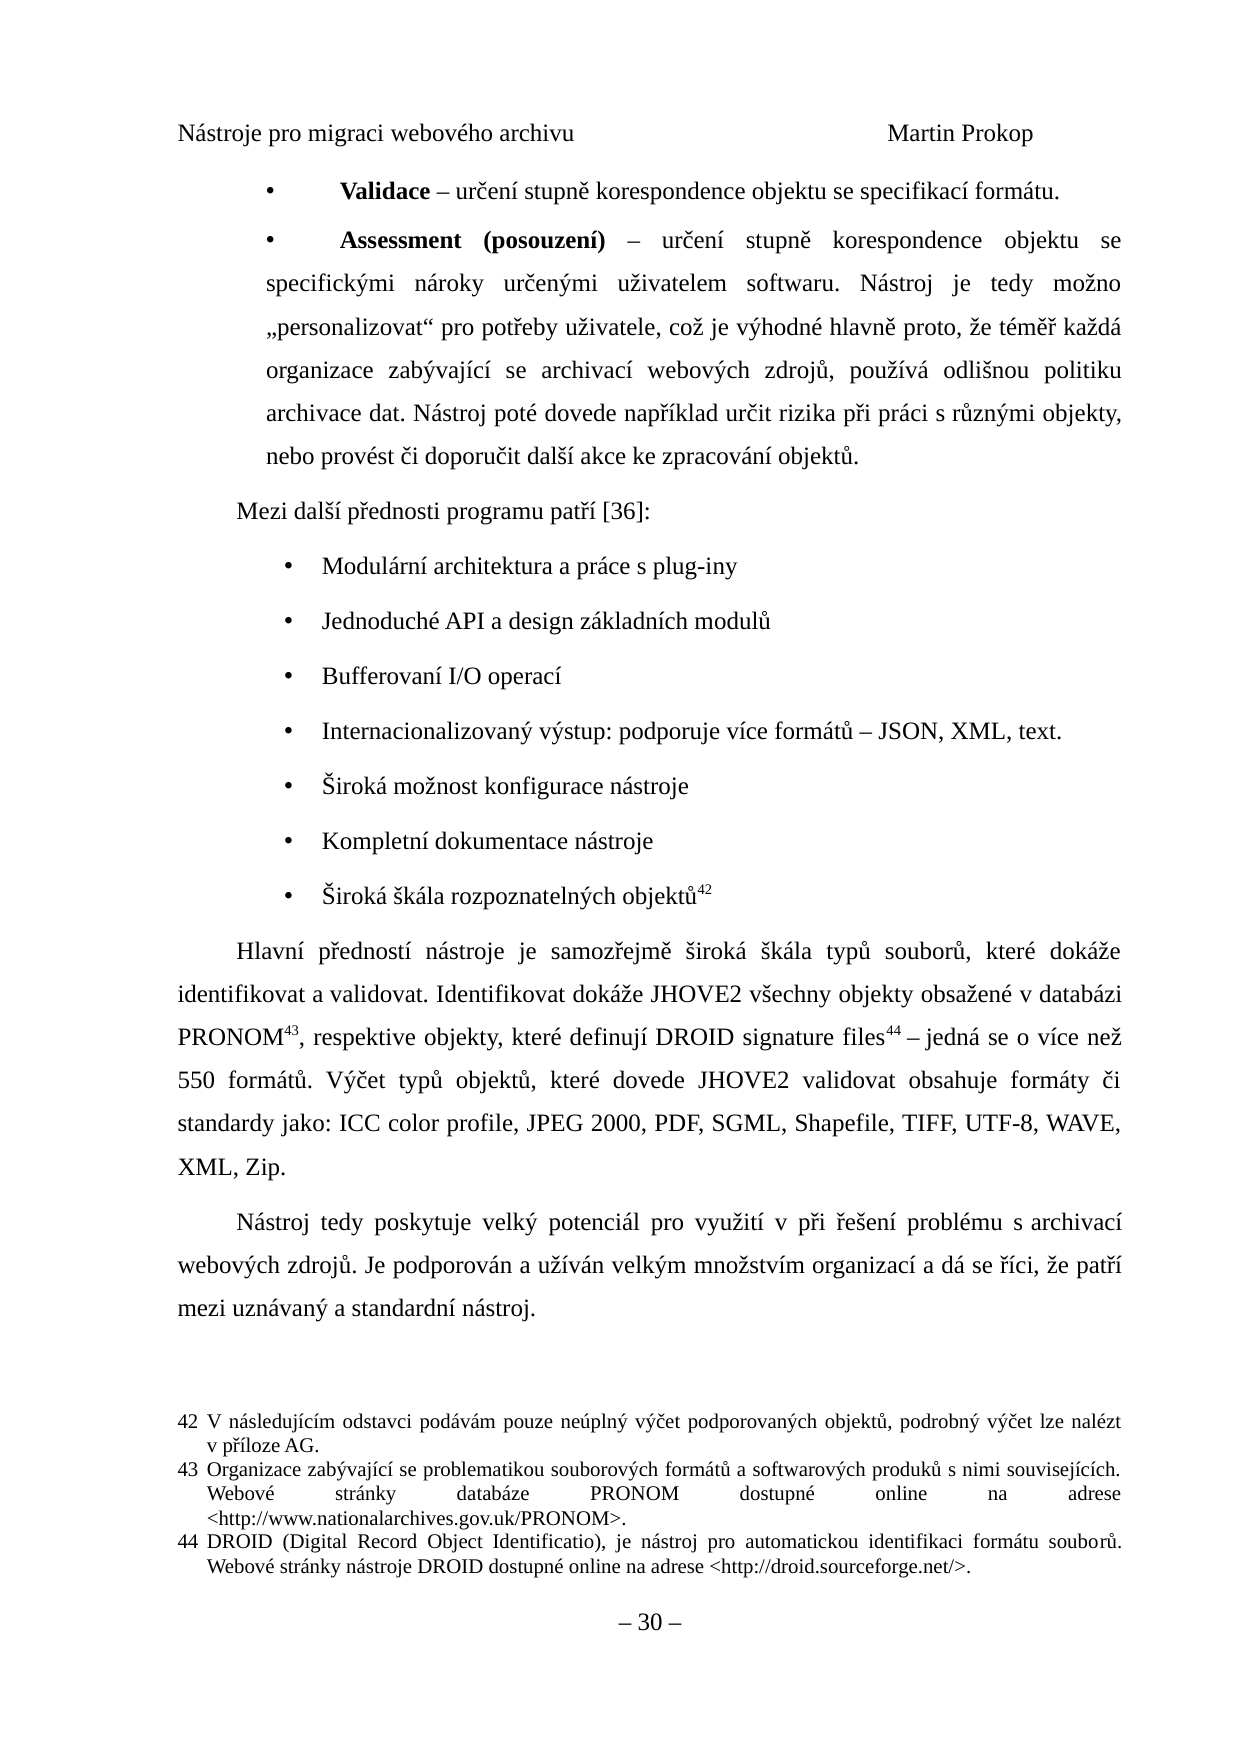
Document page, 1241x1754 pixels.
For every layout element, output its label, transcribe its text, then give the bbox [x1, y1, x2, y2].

list Kompletní dokumentace nástroje [284, 826, 1122, 855]
list Internacionalizovaný výstup: podporuje více formátů – JSON, XML, text. [284, 716, 1122, 745]
text Hlavní předností nástroje je samozřejmě široká škála typů souborů, které dokáže identifikovat a validovat. Identifikovat dokáže JHOVE2 všechny objekty obsažené v databázi PRONOM, respektive objekty, které definují DROID signature files – jedná se o více než 550 formátů. Výčet typů objektů, které dovede JHOVE2 validovat obsahuje formáty či standardy jako: ICC color profile, JPEG 2000, PDF, SGML, Shapefile, TIFF, UTF-8, WAVE, XML, Zip. [177, 936, 1122, 1180]
text DROID (Digital Record Object Identificatio), je nástroj pro automatickou identifikaci formátu souborů. Webové stránky nástroje DROID dostupné online na adrese <http://droid.sourceforge.net/>. [177, 1529, 1122, 1578]
list Široká možnost konfigurace nástroje [284, 771, 1122, 800]
list Bufferovaní I/O operací [284, 661, 1122, 690]
list Modulární architektura a práce s plug-iny [284, 551, 1122, 580]
list V následujícím odstavci podávám pouze neúplný výčet podporovaných objektů, podrobný výčet lze nalézt v příloze AG. [177, 1409, 1122, 1457]
text Nástroj tedy poskytuje velký potenciál pro využití v při řešení problému s archivací webových zdrojů. Je podporován a užíván velkým množstvím organizací a dá se říci, že patří mezi uznávaný a standardní nástroj. [177, 1207, 1122, 1322]
list Široká škála rozpoznatelných objektů [284, 881, 1122, 910]
list Jednoduché API a design základních modulů [284, 606, 1122, 635]
text Organizace zabývající se problematikou souborových formátů a softwarových produků s nimi souvisejících. Webové stránky databáze PRONOM dostupné online na adrese <http://www.nationalarchives.gov.uk/PRONOM>. [177, 1457, 1122, 1529]
text Mezi další přednosti programu patří [36]: [177, 496, 1122, 525]
list Validace – určení stupně korespondence objektu se specifikací formátu. [266, 176, 1122, 205]
list Assessment (posouzení) – určení stupně korespondence objektu se specifickými nároky určenými uživatelem softwaru. Nástroj je tedy možno „personalizovat“ pro potřeby uživatele, což je výhodné hlavně proto, že téměř každá organizace zabývající se archivací webových zdrojů, používá odlišnou politiku archivace dat. Nástroj poté dovede například určit rizika při práci s různými objekty, nebo provést či doporučit další akce ke zpracování objektů. [266, 225, 1122, 470]
